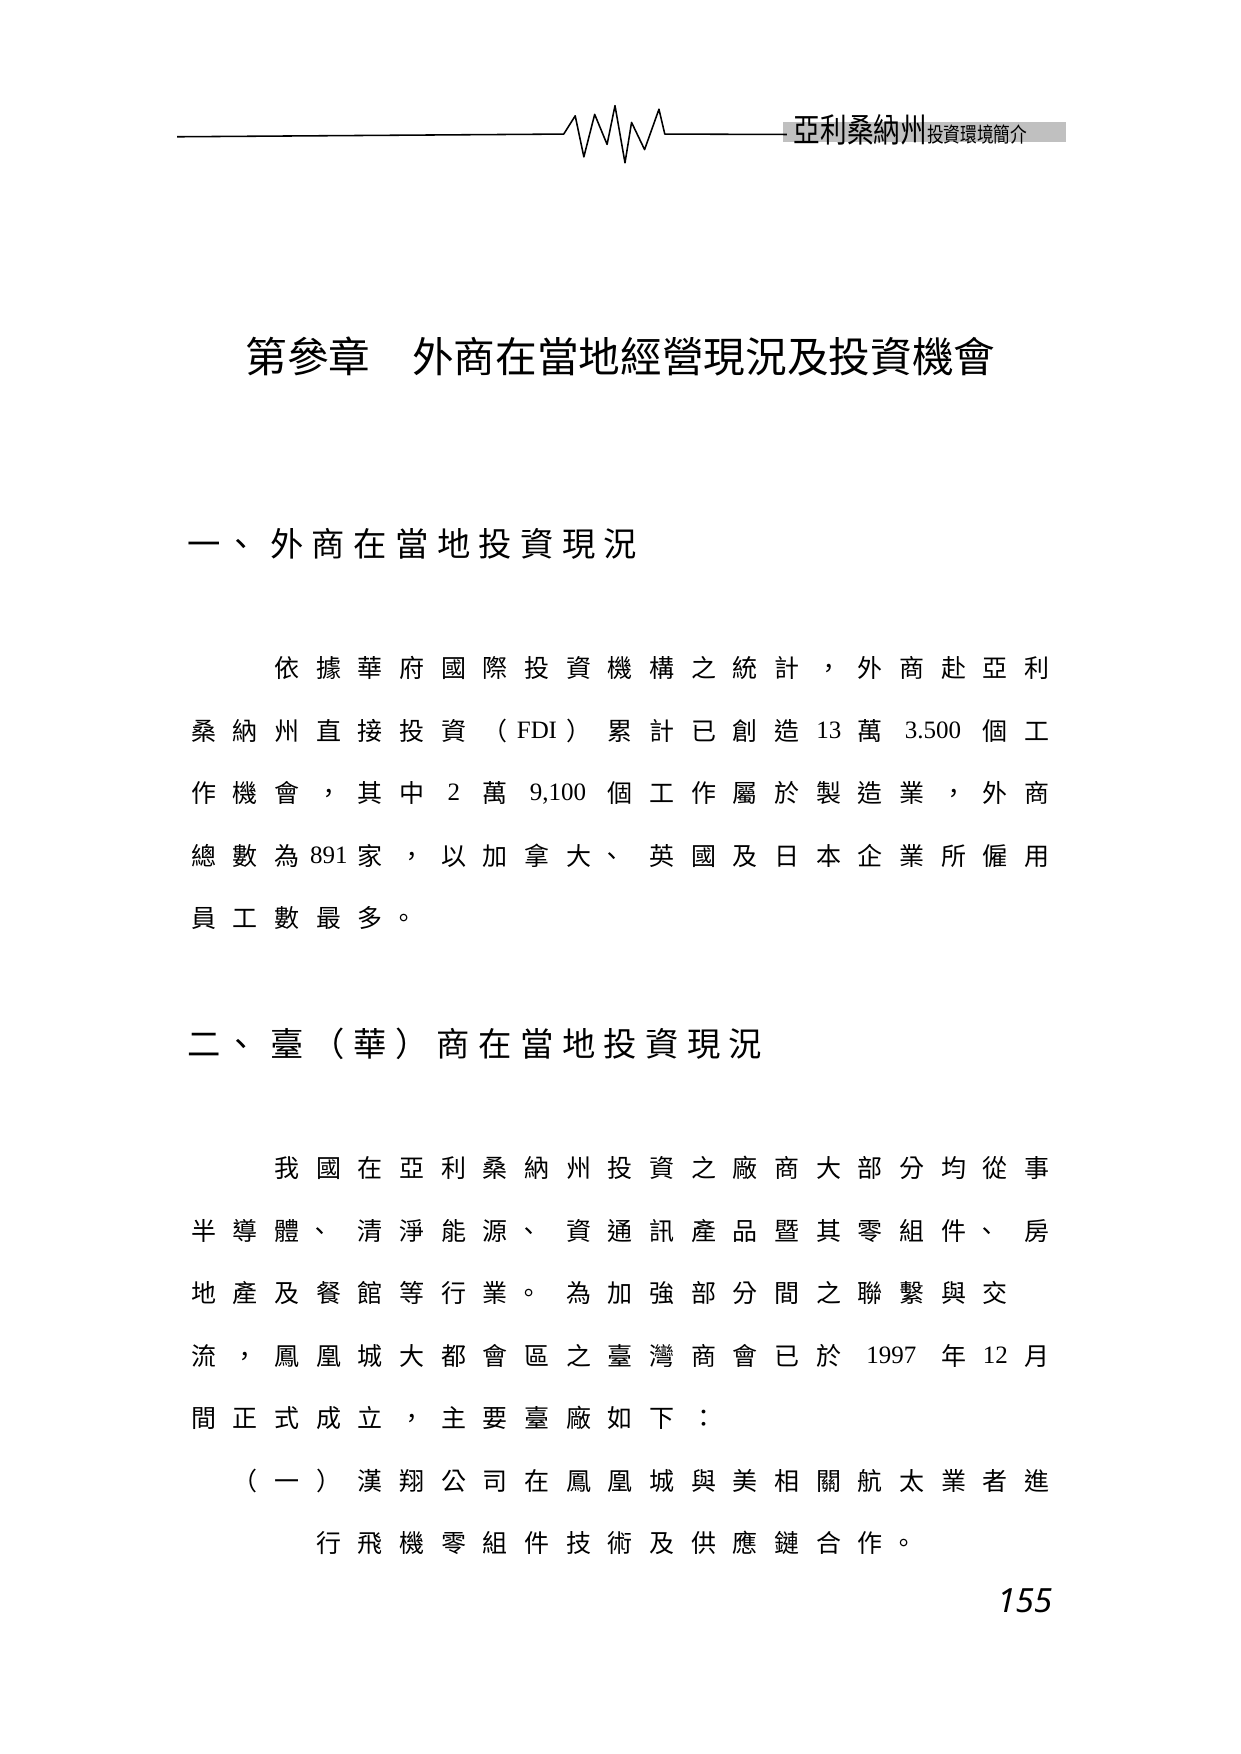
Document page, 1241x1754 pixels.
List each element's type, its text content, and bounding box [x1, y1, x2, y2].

text 依據華府國際投資機構之統計，外商赴亞利桑納州直接投資（FDI）累計已創造13萬3.500個工作機會，其中2萬9,100個工作屬於製造業，外商總數為891家，以加拿大、英國及日本企業所僱用員工數最多。 [183, 625, 1058, 938]
text 二、臺（華）商在當地投資現況 [183, 1000, 1058, 1063]
text 我國在亞利桑納州投資之廠商大部分均從事半導體、清淨能源、資通訊產品暨其零組件、房地產及餐館等行業。為加強部分間之聯繫與交流，鳳凰城大都會區之臺灣商會已於1997年12月間正式成立，主要臺廠如下： [183, 1125, 1058, 1438]
text （一）漢翔公司在鳳凰城與美相關航太業者進行飛機零組件技術及供應鏈合作。 [207, 1438, 1058, 1563]
text 第參章 外商在當地經營現況及投資機會 [183, 313, 1058, 375]
text 一、外商在當地投資現況 [183, 500, 1058, 563]
